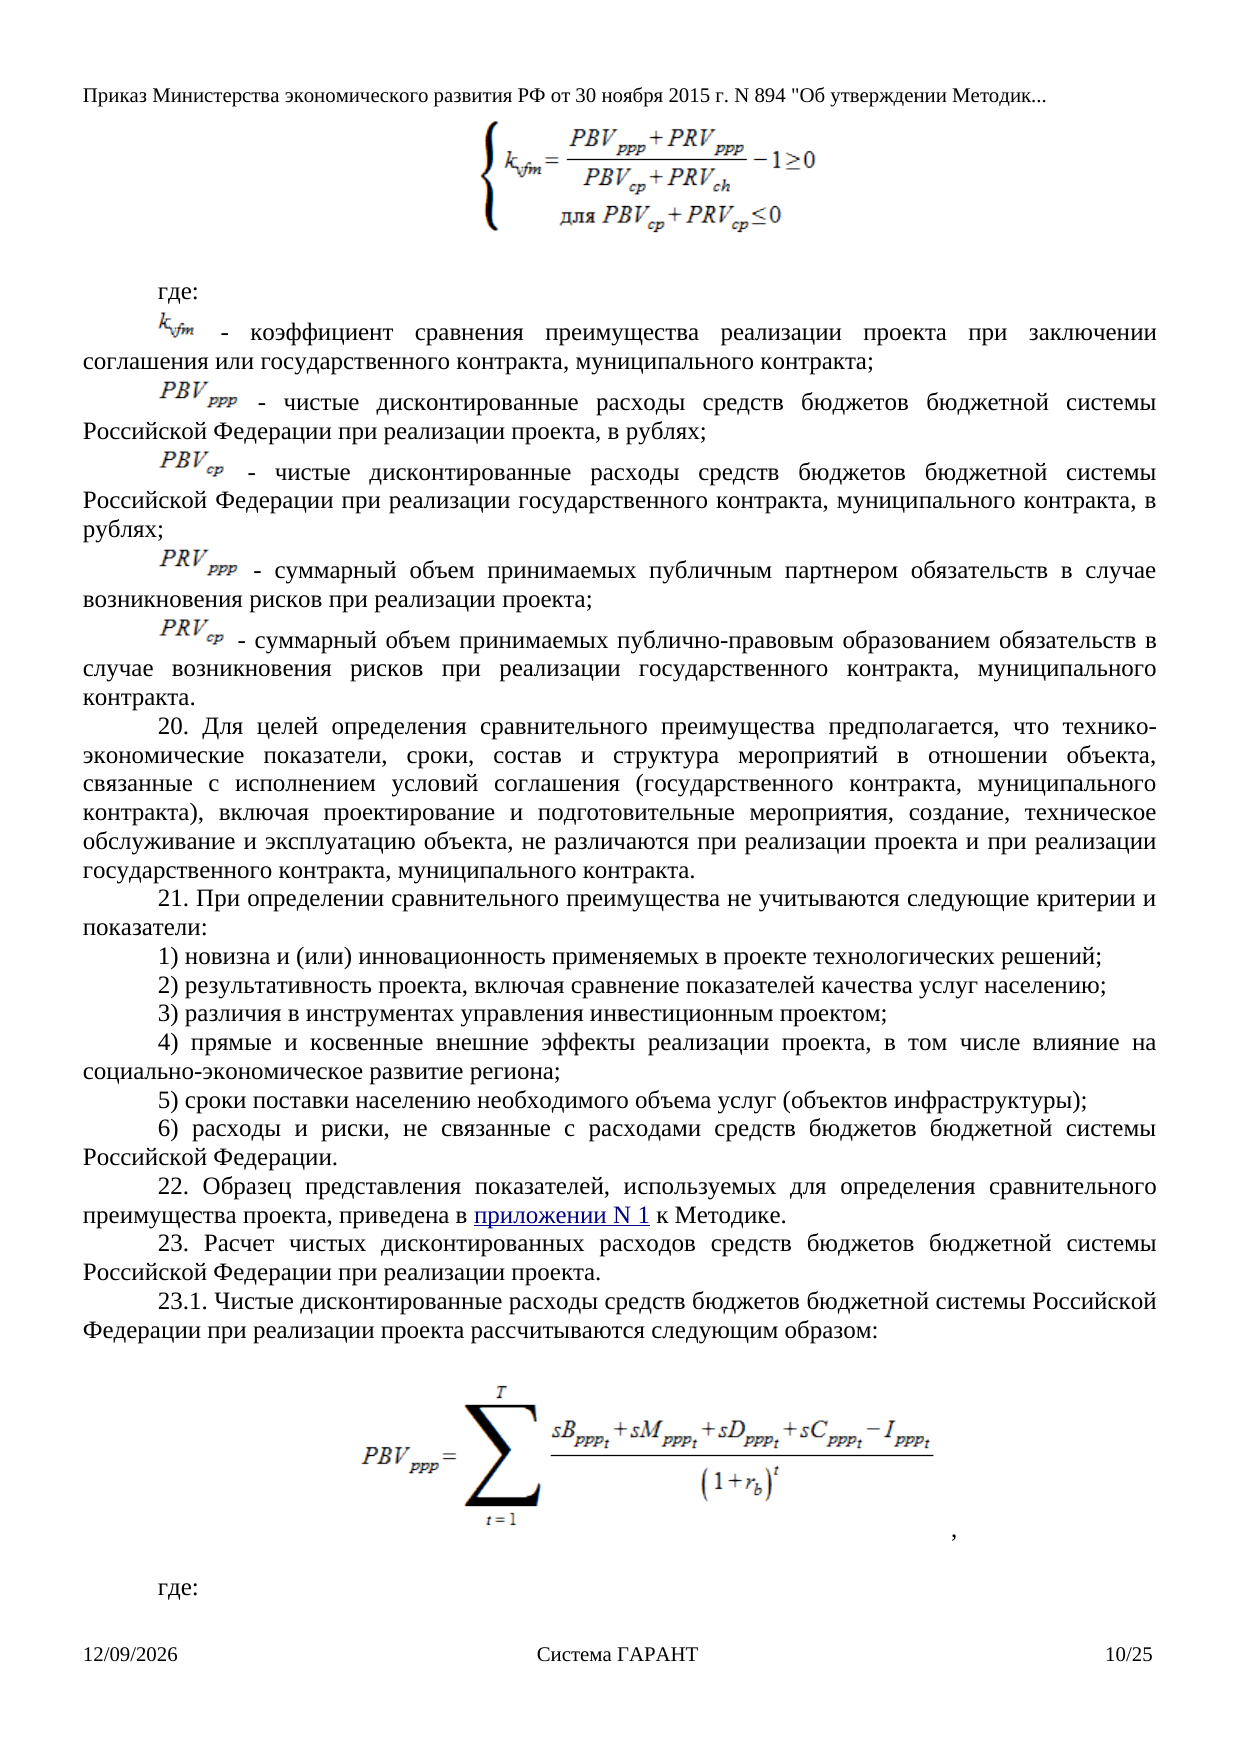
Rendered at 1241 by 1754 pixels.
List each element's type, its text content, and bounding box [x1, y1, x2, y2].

text - чистые дисконтированные расходы средств бюджетов бюджетной системы Российской Федерации при реализации государственного контракта, муниципального контракта, в рублях; [83, 444, 1157, 543]
text 22. Образец представления показателей, используемых для определения сравнительного преимущества проекта, приведена в приложении N 1 к Методике. [83, 1171, 1157, 1228]
text - суммарный объем принимаемых публичным партнером обязательств в случае возникновения рисков при реализации проекта; [83, 543, 1157, 613]
text 23. Расчет чистых дисконтированных расходов средств бюджетов бюджетной системы Российской Федерации при реализации проекта. [83, 1228, 1157, 1286]
text , [83, 1372, 1157, 1543]
text - чистые дисконтированные расходы средств бюджетов бюджетной системы Российской Федерации при реализации проекта, в рублях; [83, 375, 1157, 444]
text 2) результативность проекта, включая сравнение показателей качества услуг населению; [83, 970, 1157, 998]
picture [157, 612, 229, 648]
text 6) расходы и риски, не связанные с расходами средств бюджетов бюджетной системы Российской Федерации. [83, 1113, 1157, 1171]
text - суммарный объем принимаемых публично-правовым образованием обязательств в случае возникновения рисков при реализации государственного контракта, муниципального контракта. [83, 613, 1157, 711]
picture [472, 112, 833, 242]
text 4) прямые и косвенные внешние эффекты реализации проекта, в том числе влияние на социально-экономическое развитие региона; [83, 1027, 1157, 1085]
text 23.1. Чистые дисконтированные расходы средств бюджетов бюджетной системы Российской Федерации при реализации проекта рассчитываются следующим образом: [83, 1286, 1157, 1343]
text где: [83, 1572, 1157, 1601]
text 1) новизна и (или) инновационность применяемых в проекте технологических решений; [83, 941, 1157, 970]
text - коэффициент сравнения преимущества реализации проекта при заключении соглашения или государственного контракта, муниципального контракта; [83, 305, 1157, 375]
text 20. Для целей определения сравнительного преимущества предполагается, что технико-экономические показатели, сроки, состав и структура мероприятий в отношении объекта, связанные с исполнением условий соглашения (государственного контракта, муниципального контракта), включая проектирование и подготовительные мероприятия, создание, техническое обслуживание и эксплуатацию объекта, не различаются при реализации проекта и при реализации государственного контракта, муниципального контракта. [83, 711, 1157, 883]
picture [157, 542, 241, 579]
text 5) сроки поставки населению необходимого объема услуг (объектов инфраструктуры); [83, 1085, 1157, 1113]
picture [157, 374, 241, 411]
picture [157, 444, 229, 480]
text где: [83, 276, 1157, 305]
picture [353, 1372, 945, 1538]
text 3) различия в инструментах управления инвестиционным проектом; [83, 998, 1157, 1027]
picture [157, 305, 199, 341]
text 21. При определении сравнительного преимущества не учитываются следующие критерии и показатели: [83, 883, 1157, 941]
